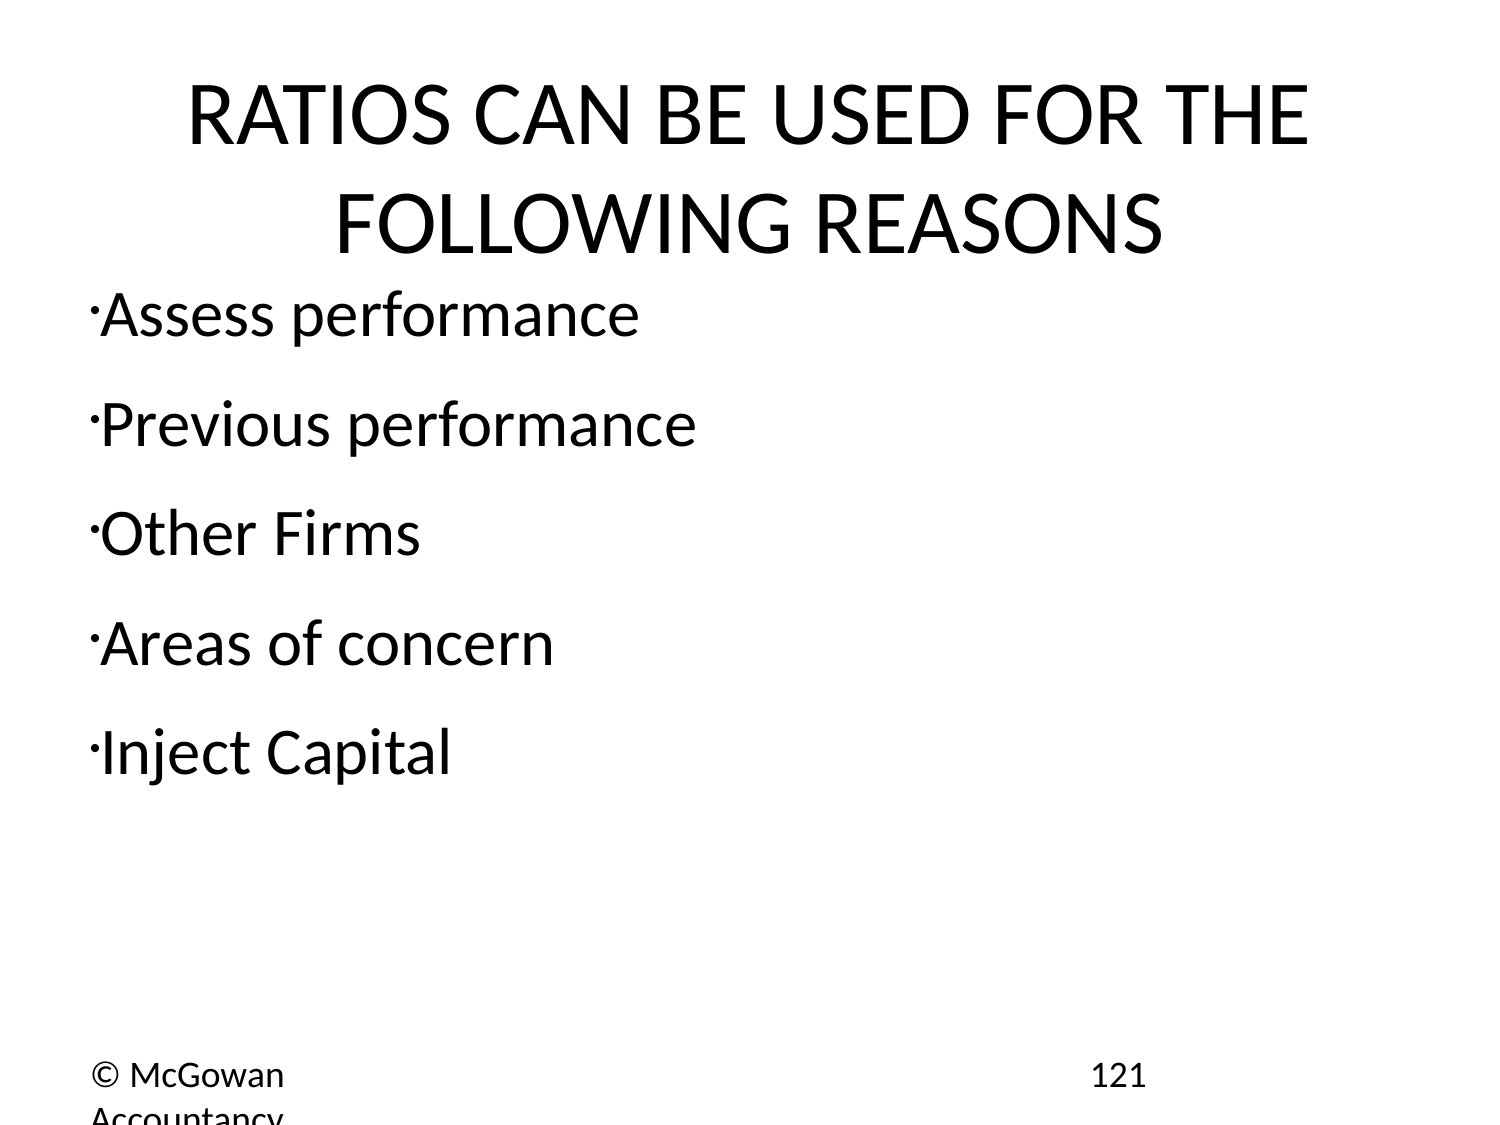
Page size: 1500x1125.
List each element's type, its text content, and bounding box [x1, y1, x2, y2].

text_box [1074, 1042, 1425, 1103]
list Assess performance Previous performance Other Firms Areas of concern Inject Capital [75, 262, 1425, 1005]
text_box © McGowan Accountancy Services [75, 1042, 425, 1103]
title RATIOS CAN BE USED FOR THE FOLLOWING REASONS [75, 45, 1425, 233]
